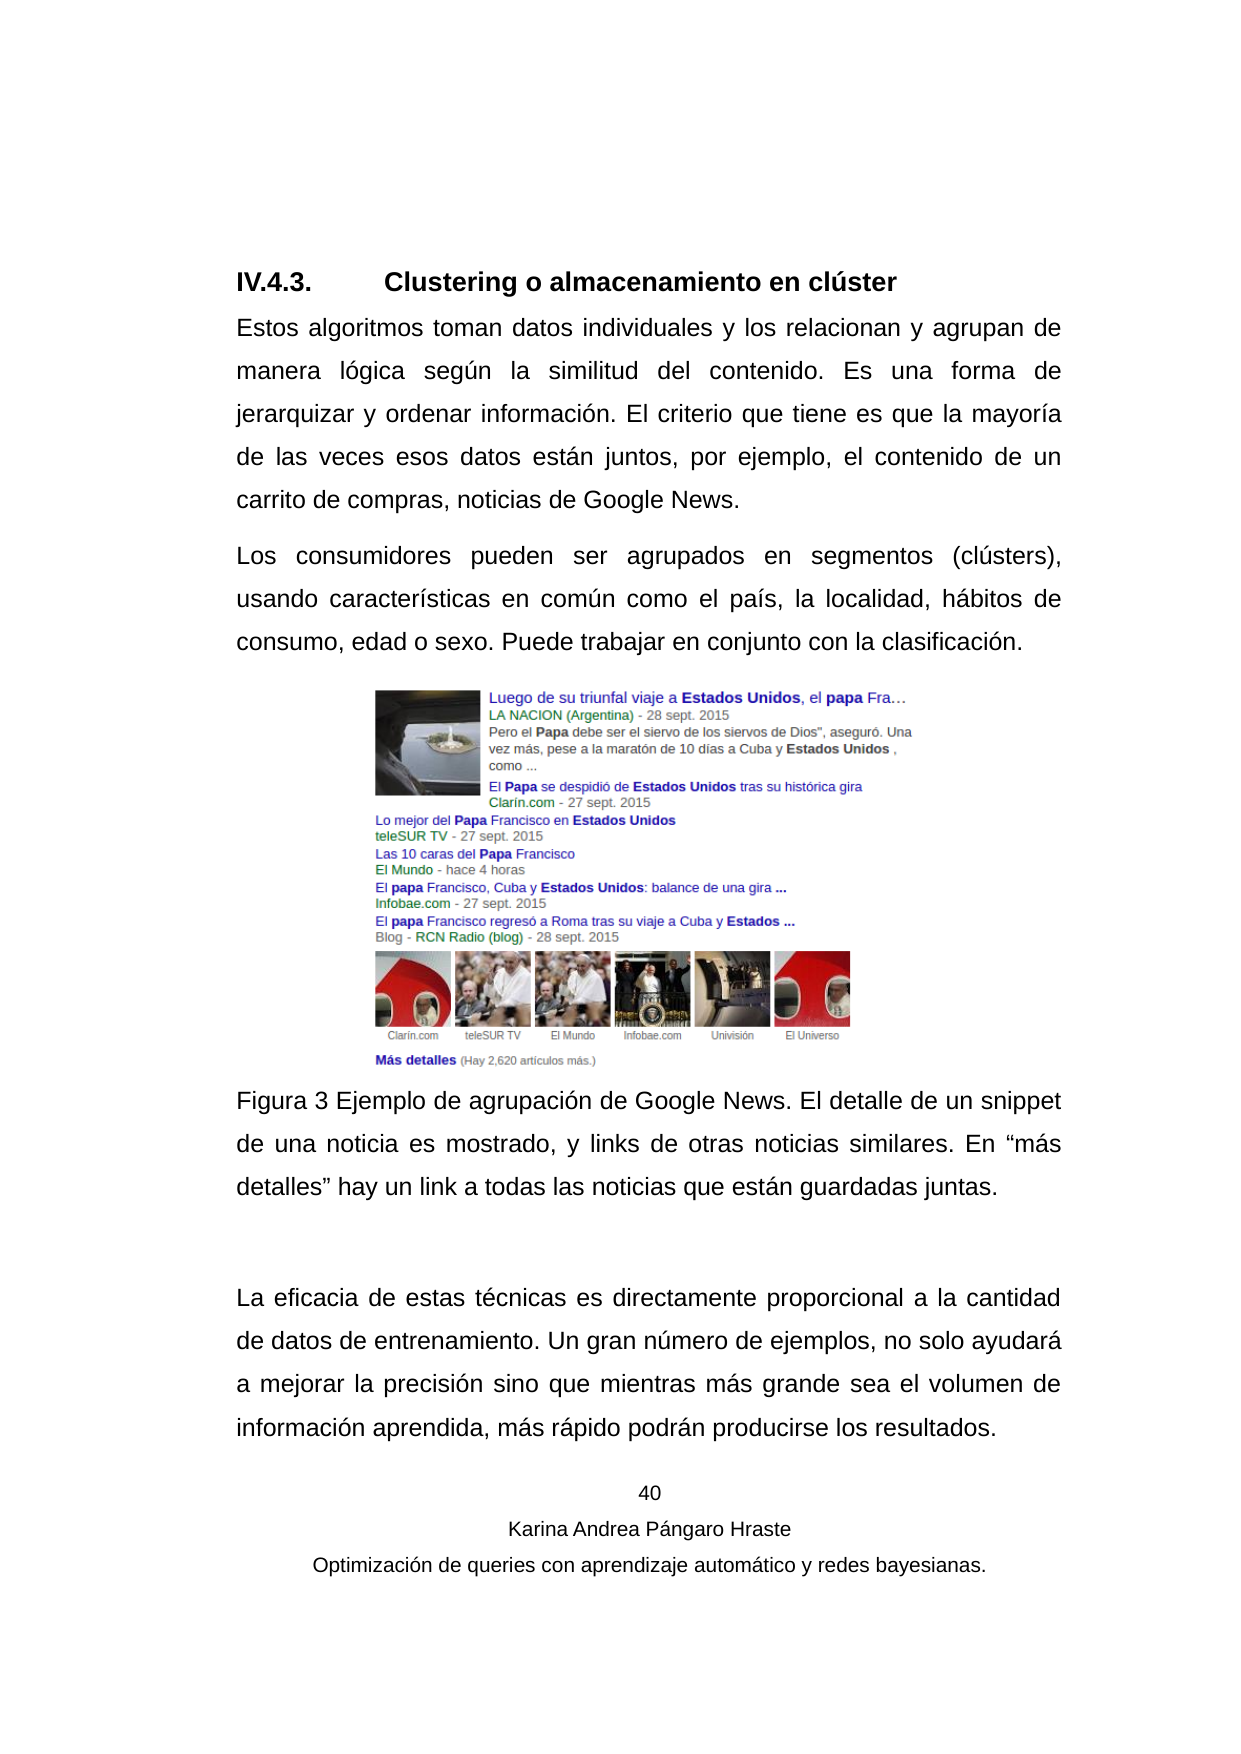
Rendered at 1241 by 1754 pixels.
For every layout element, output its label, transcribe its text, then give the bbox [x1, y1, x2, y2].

text Figura 3 Ejemplo de agrupación de Google News. El detalle de un snippet de una noticia es mostrado, y links de otras noticias similares. En “más detalles” hay un link a todas las noticias que están guardadas juntas. [236, 1072, 1063, 1201]
subtitle Clustering o almacenamiento en clúster [236, 266, 1063, 297]
text Los consumidores pueden ser agrupados en segmentos (clústers), usando características en común como el país, la localidad, hábitos de consumo, edad o sexo. Puede trabajar en conjunto con la clasificación. [236, 541, 1063, 656]
text La eficacia de estas técnicas es directamente proporcional a la cantidad de datos de entrenamiento. Un gran número de ejemplos, no solo ayudará a mejorar la precisión sino que mientras más grande sea el volumen de información aprendida, más rápido podrán producirse los resultados. [236, 1283, 1063, 1441]
text Estos algoritmos toman datos individuales y los relacionan y agrupan de manera lógica según la similitud del contenido. Es una forma de jerarquizar y ordenar información. El criterio que tiene es que la mayoría de las veces esos datos están juntos, por ejemplo, el contenido de un carrito de compras, noticias de Google News. [236, 313, 1063, 514]
picture [368, 682, 931, 1072]
